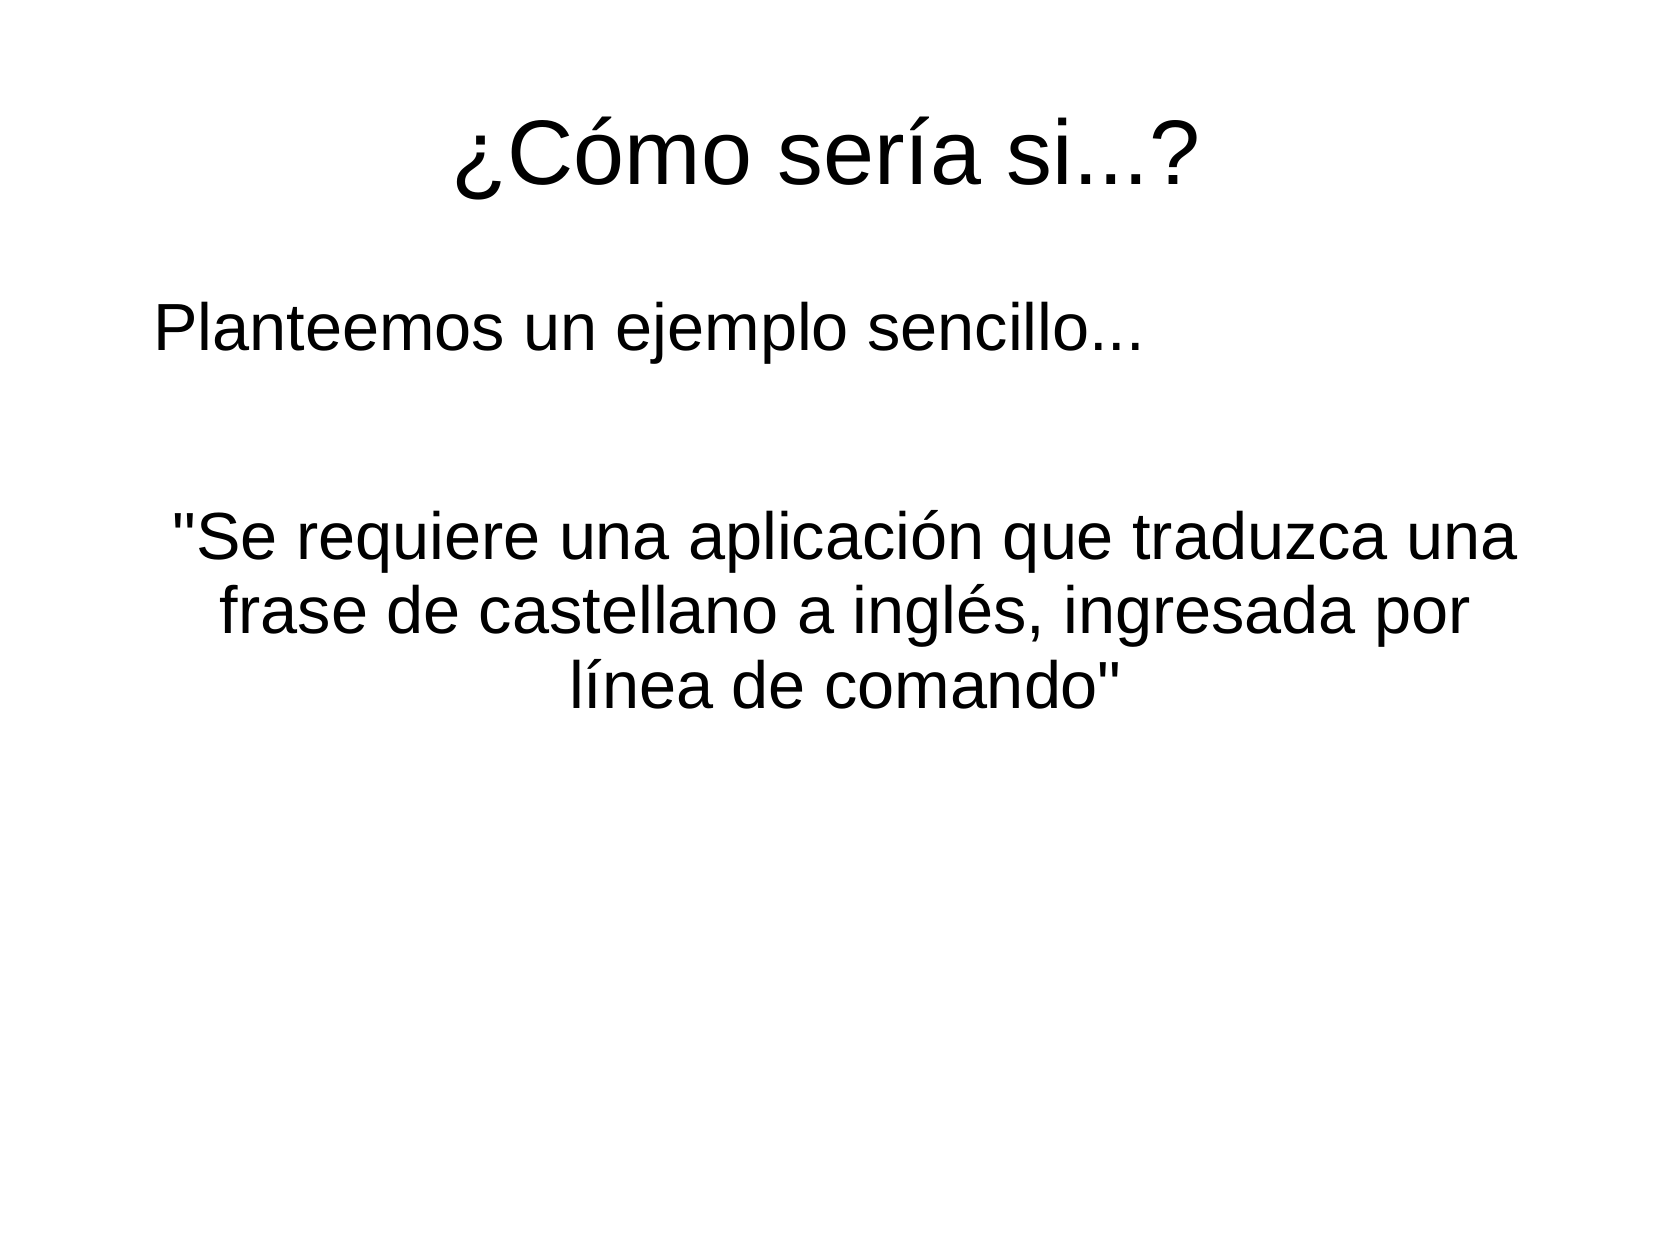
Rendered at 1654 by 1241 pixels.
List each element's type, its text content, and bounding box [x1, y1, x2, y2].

title ¿Cómo sería si...? [82, 49, 1571, 257]
list Planteemos un ejemplo sencillo... "Se requiere una aplicación que traduzca una frase de castellano a inglés, ingresada por línea de comando" [82, 290, 1538, 1010]
